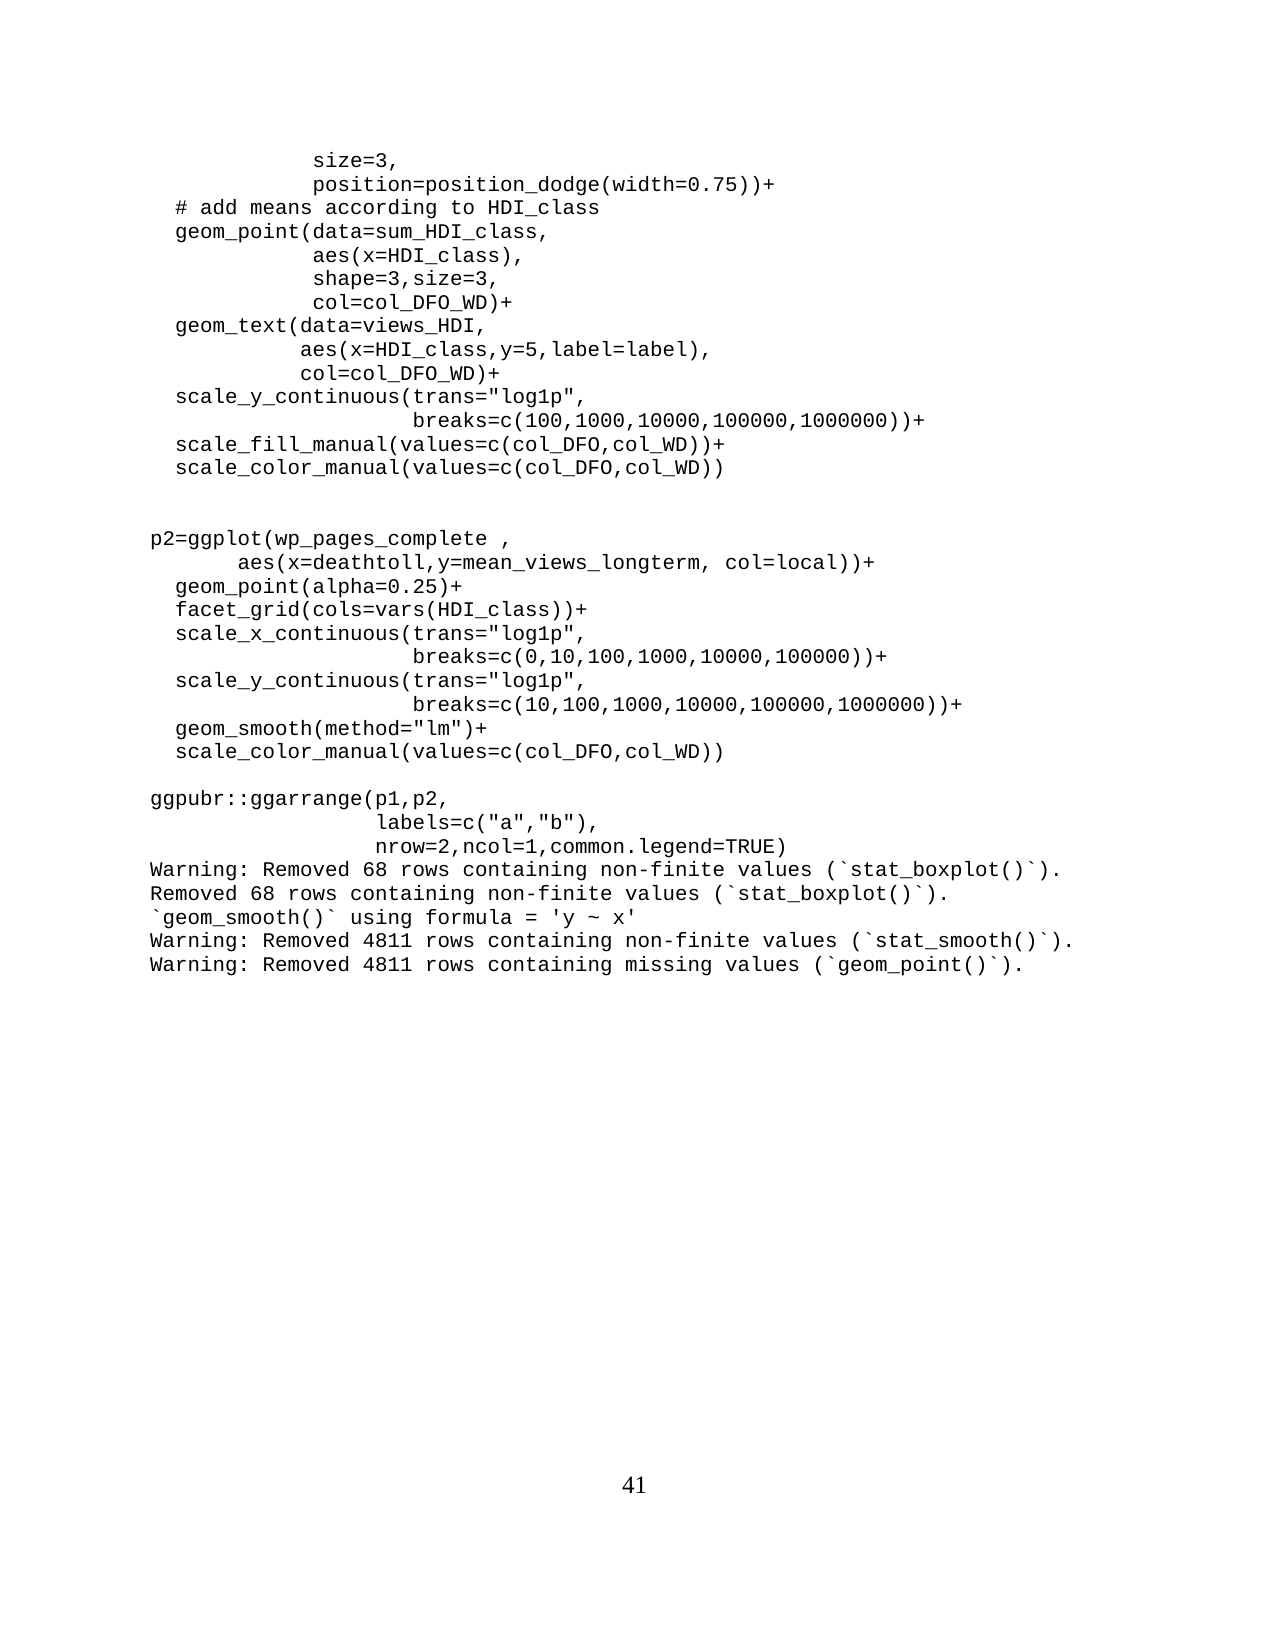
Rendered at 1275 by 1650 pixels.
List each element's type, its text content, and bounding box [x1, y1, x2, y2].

text col=col_DFO_WD)+ [150, 292, 1125, 316]
text labels=c("a","b"), [150, 812, 1125, 836]
text aes(x=HDI_class), [150, 244, 1125, 268]
text geom_text(data=views_HDI, [150, 316, 1125, 339]
text # add means according to HDI_class [150, 197, 1125, 221]
text breaks=c(10,100,1000,10000,100000,1000000))+ [150, 694, 1125, 717]
text scale_x_continuous(trans="log1p", [150, 623, 1125, 647]
text facet_grid(cols=vars(HDI_class))+ [150, 599, 1125, 623]
text size=3, [150, 150, 1125, 174]
text position=position_dodge(width=0.75))+ [150, 174, 1125, 197]
text geom_point(alpha=0.25)+ [150, 576, 1125, 599]
text Warning: Removed 68 rows containing non-finite values (`stat_boxplot()`). [150, 859, 1125, 883]
text shape=3,size=3, [150, 268, 1125, 292]
text scale_color_manual(values=c(col_DFO,col_WD)) [150, 457, 1125, 481]
text Warning: Removed 4811 rows containing missing values (`geom_point()`). [150, 954, 1125, 978]
text scale_y_continuous(trans="log1p", [150, 670, 1125, 694]
text p2=ggplot(wp_pages_complete , [150, 528, 1125, 552]
text nrow=2,ncol=1,common.legend=TRUE) [150, 836, 1125, 859]
text breaks=c(100,1000,10000,100000,1000000))+ [150, 410, 1125, 434]
text ggpubr::ggarrange(p1,p2, [150, 788, 1125, 812]
text aes(x=HDI_class,y=5,label=label), [150, 339, 1125, 363]
text `geom_smooth()` using formula = 'y ~ x' [150, 907, 1125, 930]
text Warning: Removed 4811 rows containing non-finite values (`stat_smooth()`). [150, 930, 1125, 954]
text geom_point(data=sum_HDI_class, [150, 221, 1125, 244]
text scale_color_manual(values=c(col_DFO,col_WD)) [150, 741, 1125, 765]
text Removed 68 rows containing non-finite values (`stat_boxplot()`). [150, 883, 1125, 907]
text breaks=c(0,10,100,1000,10000,100000))+ [150, 647, 1125, 670]
text col=col_DFO_WD)+ [150, 363, 1125, 386]
text scale_y_continuous(trans="log1p", [150, 386, 1125, 410]
text scale_fill_manual(values=c(col_DFO,col_WD))+ [150, 434, 1125, 457]
text aes(x=deathtoll,y=mean_views_longterm, col=local))+ [150, 552, 1125, 576]
text geom_smooth(method="lm")+ [150, 717, 1125, 741]
